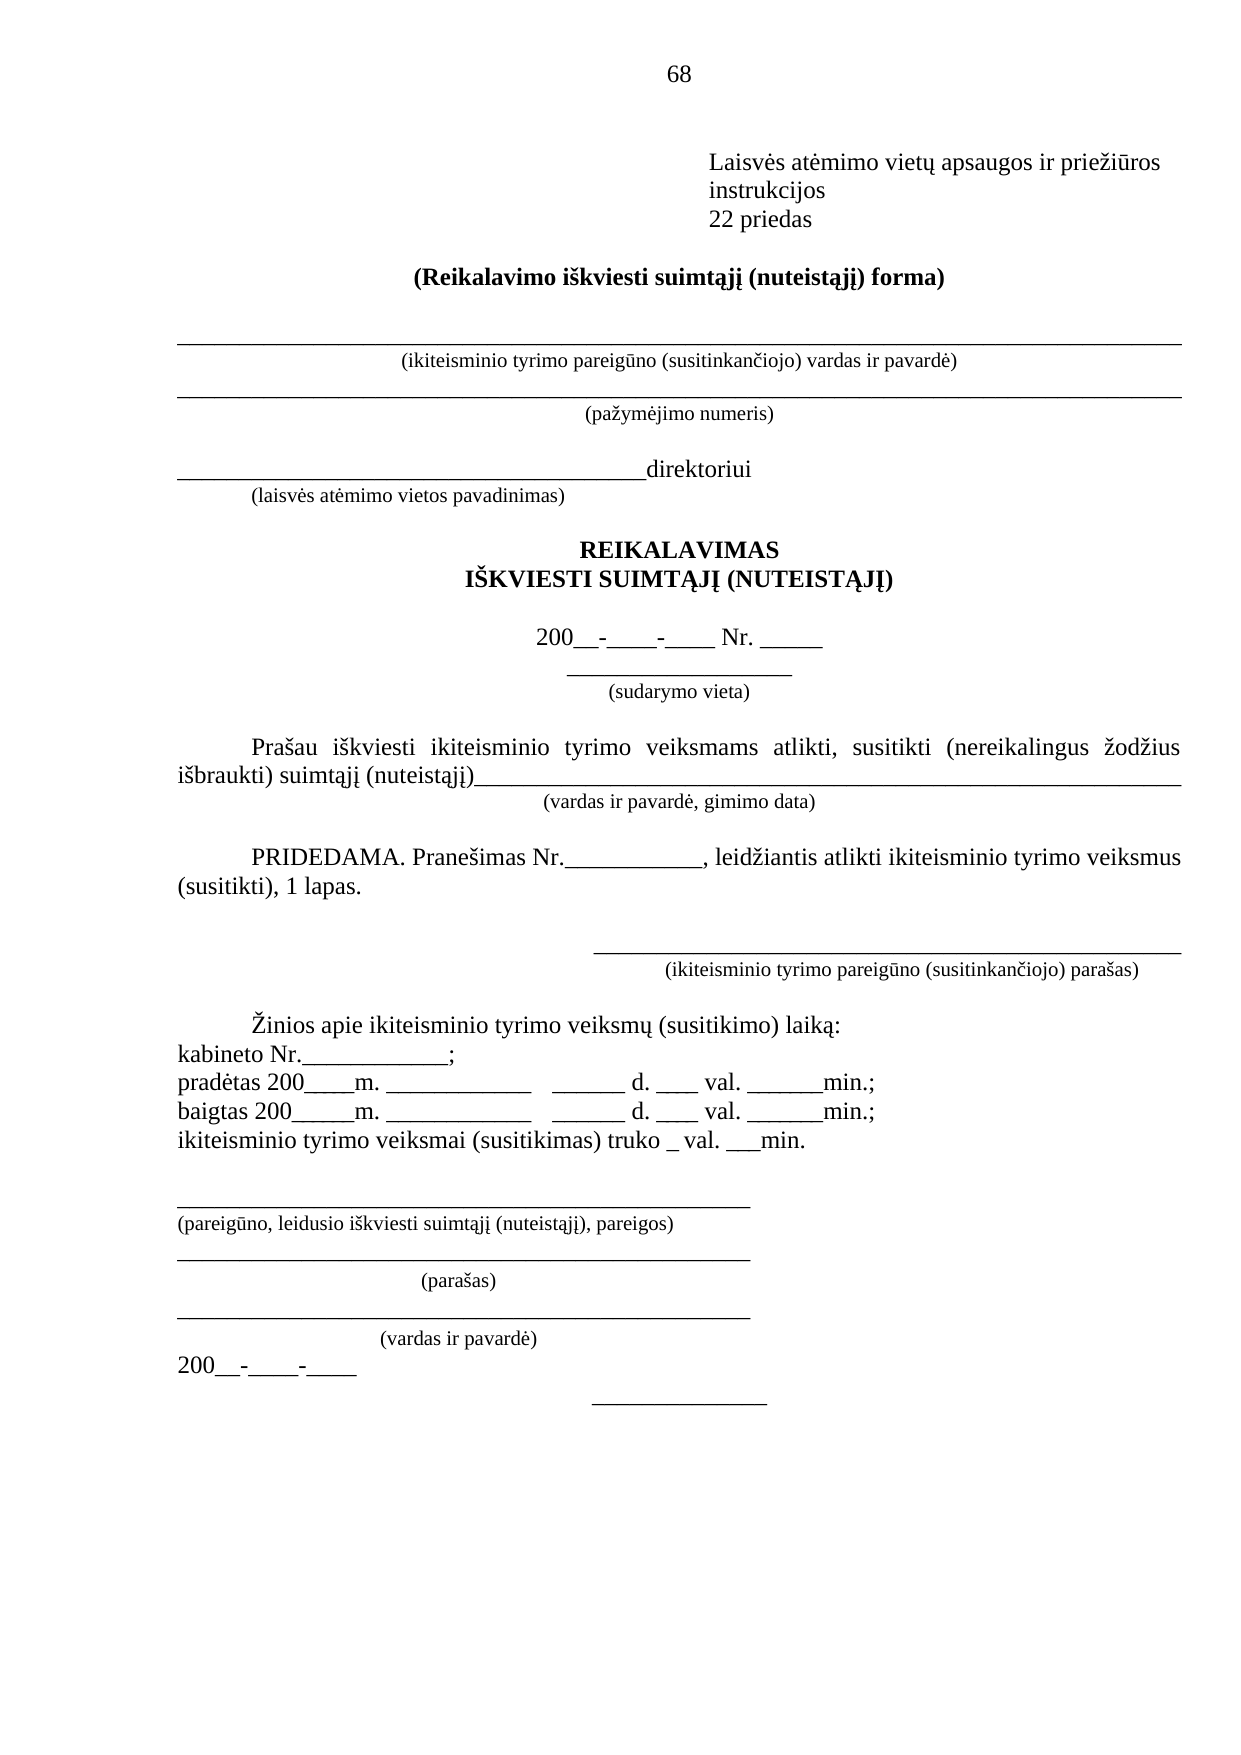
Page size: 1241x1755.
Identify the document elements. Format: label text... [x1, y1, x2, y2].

text (vardas ir pavardė) [177, 1322, 1181, 1350]
text __________________ [177, 650, 1181, 679]
text (parašas) [177, 1264, 1181, 1293]
text (sudarymo vieta) [177, 679, 1181, 703]
text (pažymėjimo numeris) [177, 401, 1181, 425]
text Prašau iškviesti ikiteisminio tyrimo veiksmams atlikti, susitikti (nereikalingus žodžius išbraukti) suimtąjį (nuteistąjį) [177, 732, 1181, 789]
text (laisvės atėmimo vietos pavadinimas) [177, 482, 1181, 507]
text Laisvės atėmimo vietų apsaugos ir priežiūros [177, 147, 1181, 176]
text 200__-____-____ [177, 1350, 1181, 1379]
text (ikiteisminio tyrimo pareigūno (susitinkančiojo) vardas ir pavardė) [177, 348, 1181, 372]
text kabineto Nr. ; [177, 1039, 1181, 1067]
text 22 priedas [177, 204, 1181, 233]
text Žinios apie ikiteisminio tyrimo veiksmų (susitikimo) laiką: [177, 1010, 1181, 1039]
text ______________ [177, 1379, 1181, 1408]
text (vardas ir pavardė, gimimo data) [177, 789, 1181, 813]
text 200__-____-____ Nr. _____ [177, 622, 1181, 650]
text IŠKVIESTI SUIMTĄJĮ (NUTEISTĄJĮ) [177, 564, 1181, 593]
text REIKALAVIMAS [177, 535, 1181, 564]
text PRIDEDAMA. Pranešimas Nr. , leidžiantis atlikti ikiteisminio tyrimo veiksmus [177, 842, 1181, 871]
text baigtas 200 m. d. val. min.; [177, 1096, 1181, 1125]
text (susitikti), 1 lapas. [177, 871, 1181, 900]
text instrukcijos [177, 176, 1181, 204]
text ikiteisminio tyrimo veiksmai (susitikimas) truko val. min. [177, 1125, 1181, 1154]
text direktoriui [177, 454, 1181, 482]
text (Reikalavimo iškviesti suimtąjį (nuteistąjį) forma) [177, 262, 1181, 291]
text (ikiteisminio tyrimo pareigūno (susitinkančiojo) parašas) [177, 957, 1181, 981]
text (pareigūno, leidusio iškviesti suimtąjį (nuteistąjį), pareigos) [177, 1211, 1181, 1235]
text pradėtas 200 m. d. val. min.; [177, 1067, 1181, 1096]
